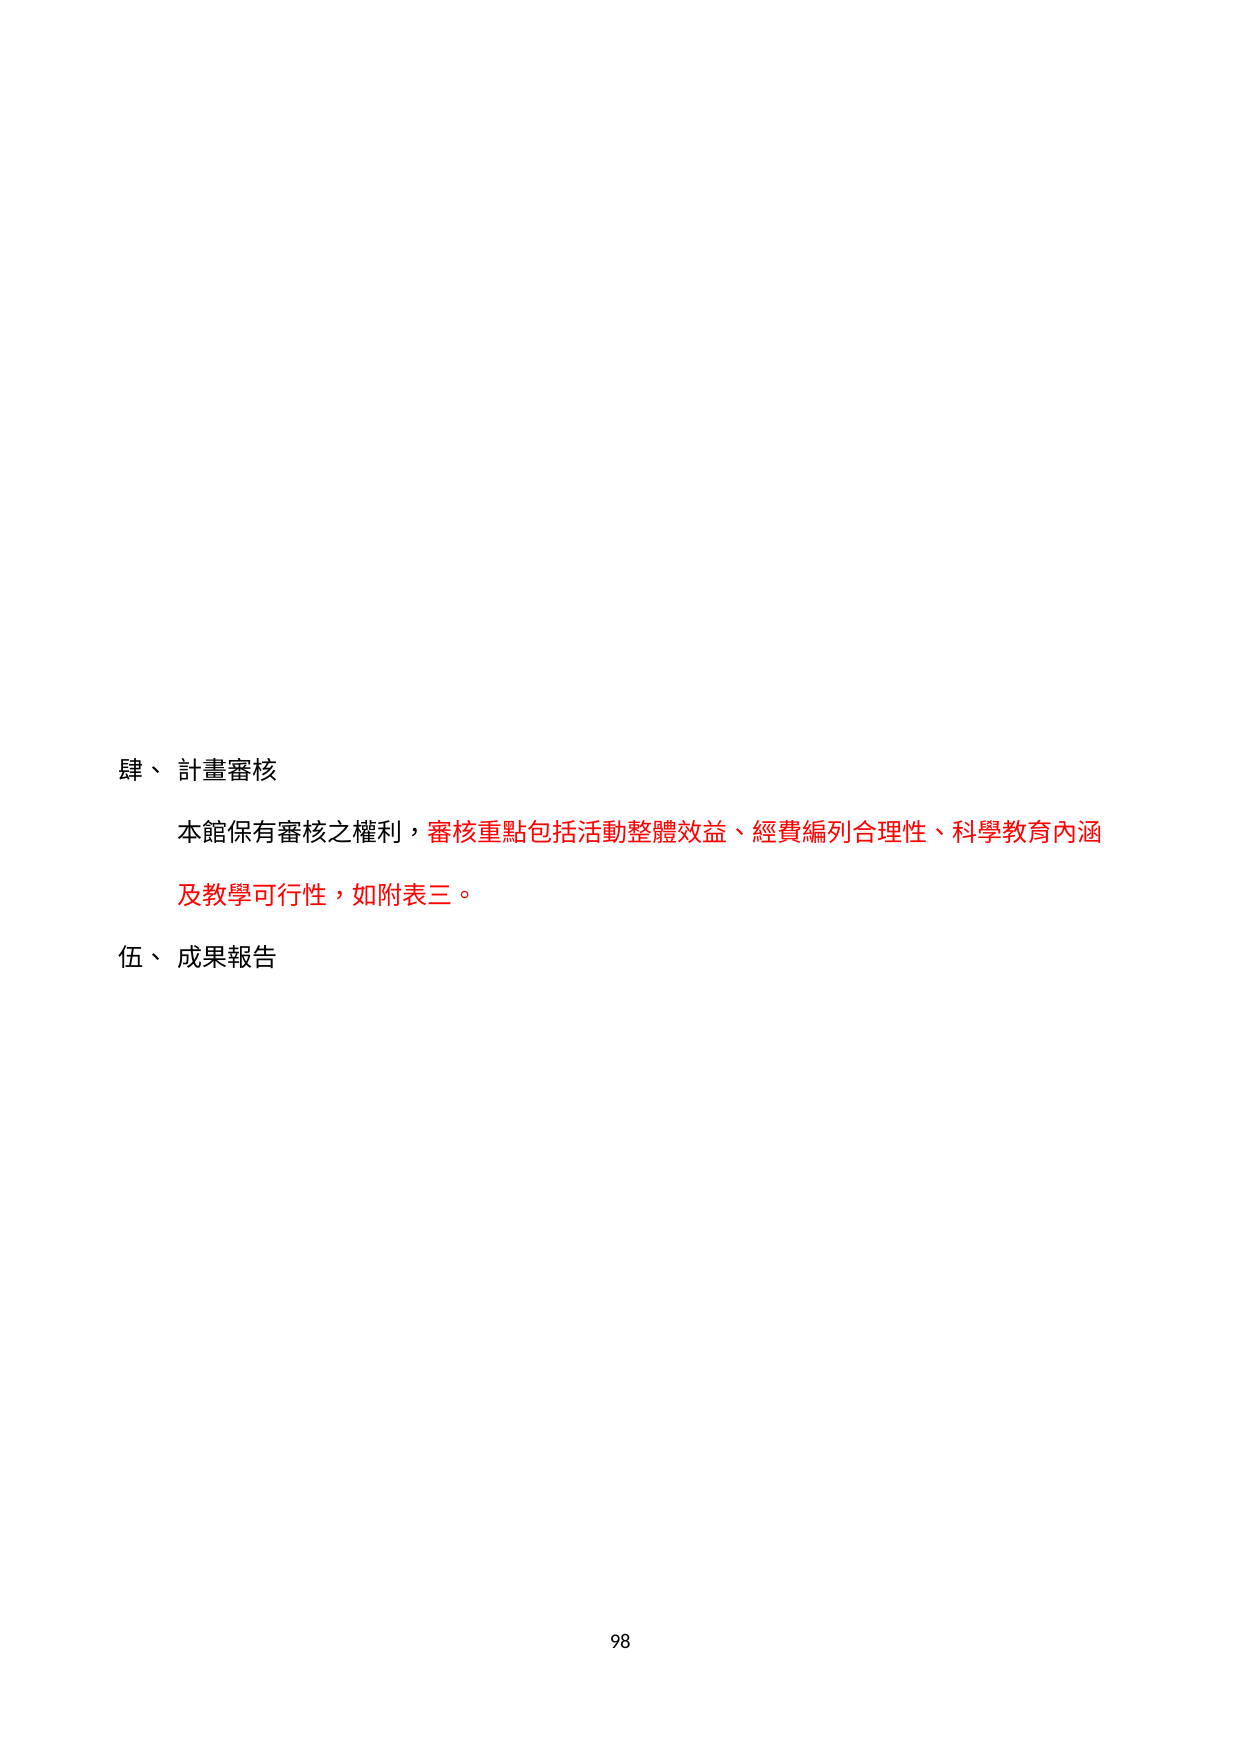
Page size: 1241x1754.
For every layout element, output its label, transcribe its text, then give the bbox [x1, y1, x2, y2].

list 計畫審核 [118, 727, 1122, 789]
list 成果報告 [118, 914, 1122, 977]
text 本館保有審核之權利，審核重點包括活動整體效益、經費編列合理性、科學教育內涵及教學可行性，如附表三。 [177, 789, 1122, 914]
